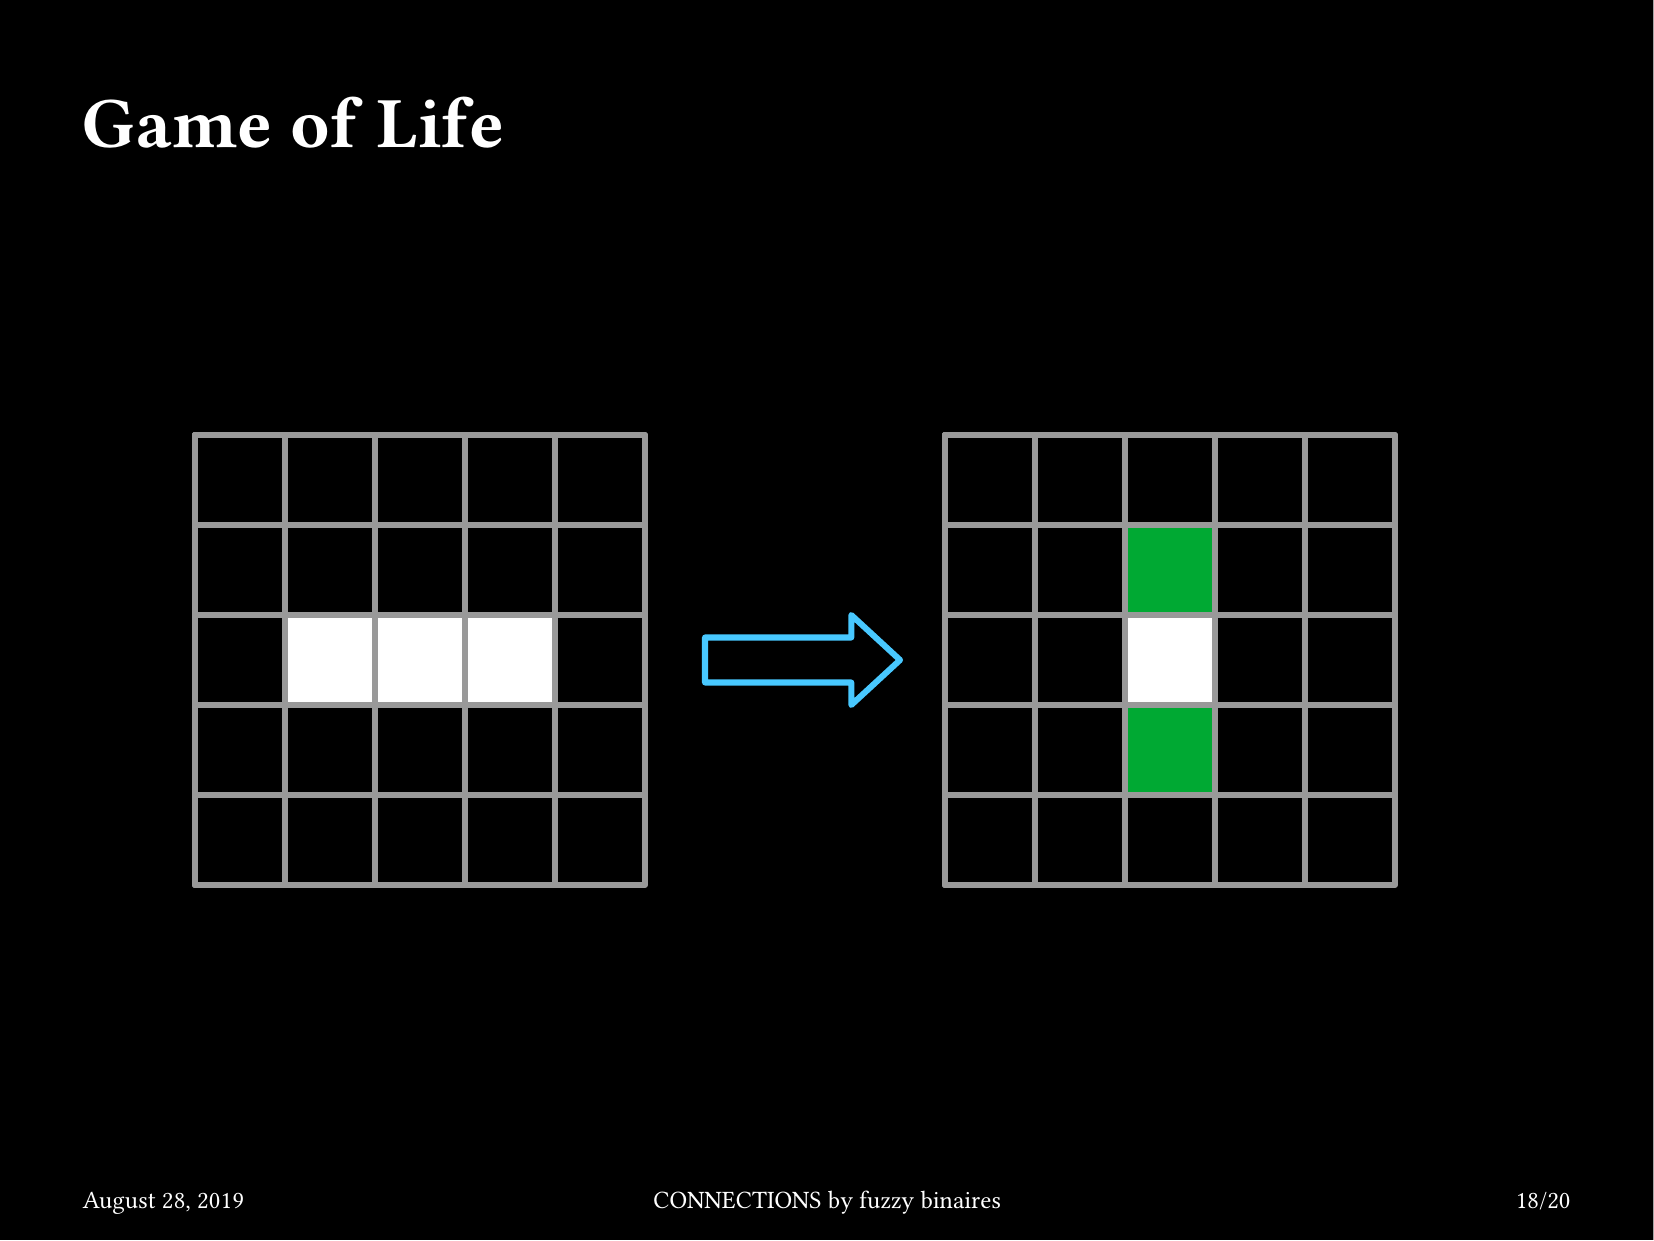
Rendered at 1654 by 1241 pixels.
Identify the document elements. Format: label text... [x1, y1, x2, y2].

title Game of Life [82, 49, 1571, 200]
text_box [705, 615, 901, 706]
text_box [945, 435, 1396, 886]
text_box [195, 435, 646, 886]
